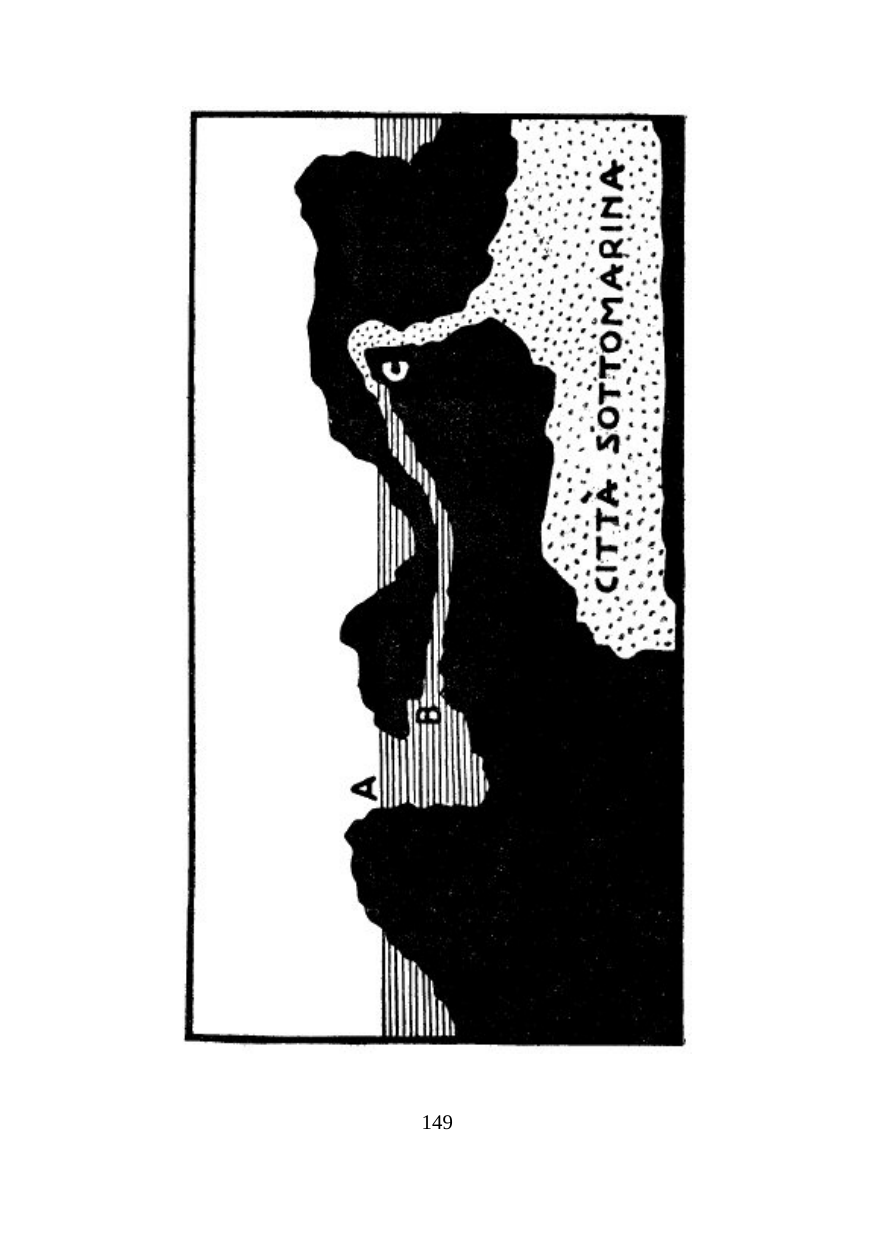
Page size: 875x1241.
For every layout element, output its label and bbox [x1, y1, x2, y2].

picture [182, 106, 692, 1054]
